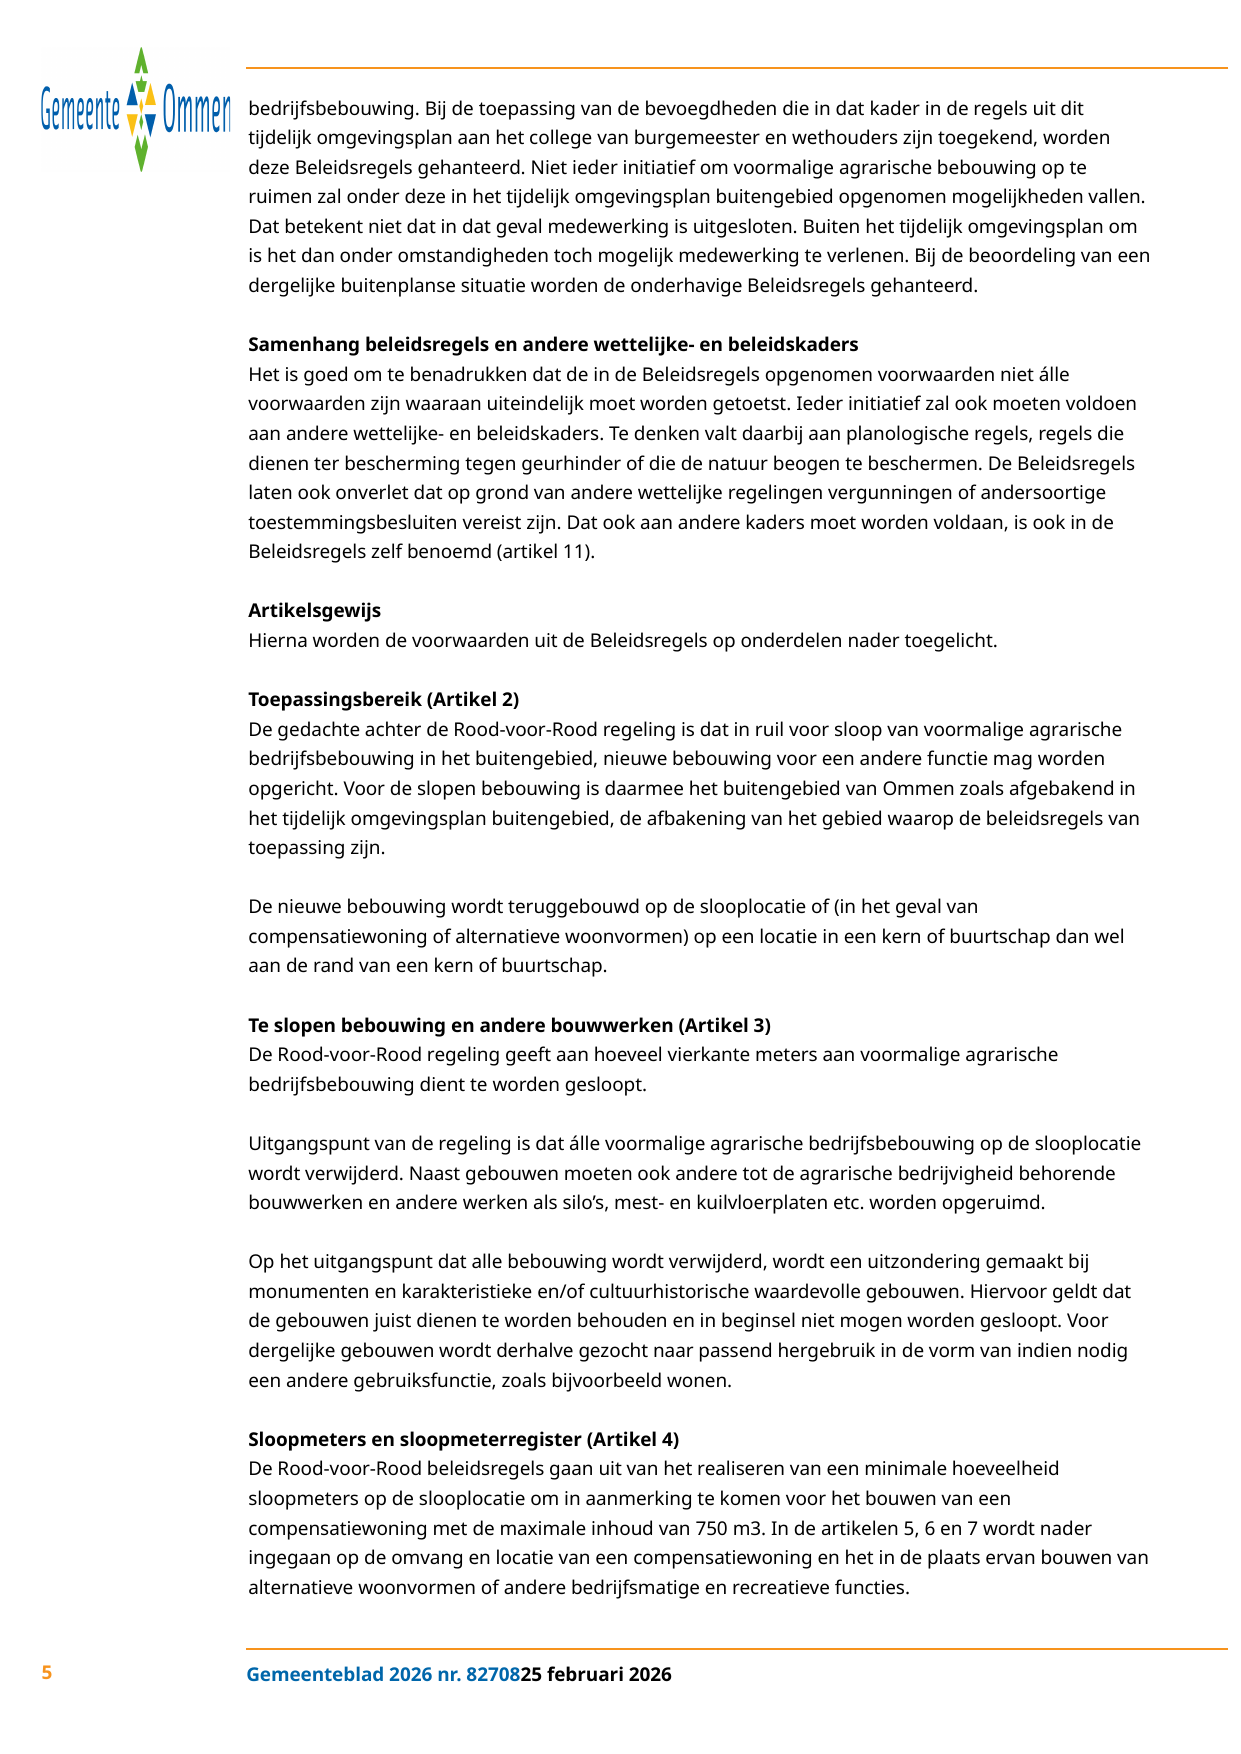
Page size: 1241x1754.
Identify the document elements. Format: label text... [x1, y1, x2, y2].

text Hierna worden de voorwaarden uit de Beleidsregels op onderdelen nader toegelicht. [248, 627, 1152, 653]
text Toepassingsbereik (Artikel 2) [248, 686, 1152, 712]
text Op het uitgangspunt dat alle bebouwing wordt verwijderd, wordt een uitzondering gemaakt bij monumenten en karakteristieke en/of cultuurhistorische waardevolle gebouwen. Hiervoor geldt dat de gebouwen juist dienen te worden behouden en in beginsel niet mogen worden gesloopt. Voor dergelijke gebouwen wordt derhalve gezocht naar passend hergebruik in de vorm van indien nodig een andere gebruiksfunctie, zoals bijvoorbeeld wonen. [248, 1248, 1152, 1393]
text Samenhang beleidsregels en andere wettelijke- en beleidskaders [248, 331, 1152, 357]
text De gedachte achter de Rood-voor-Rood regeling is dat in ruil voor sloop van voormalige agrarische bedrijfsbebouwing in het buitengebied, nieuwe bebouwing voor een andere functie mag worden opgericht. Voor de slopen bebouwing is daarmee het buitengebied van Ommen zoals afgebakend in het tijdelijk omgevingsplan buitengebied, de afbakening van het gebied waarop de beleidsregels van toepassing zijn. [248, 716, 1152, 860]
text Te slopen bebouwing en andere bouwwerken (Artikel 3) [248, 1012, 1152, 1038]
text Uitgangspunt van de regeling is dat álle voormalige agrarische bedrijfsbebouwing op de slooplocatie wordt verwijderd. Naast gebouwen moeten ook andere tot de agrarische bedrijvigheid behorende bouwwerken en andere werken als silo’s, mest- en kuilvloerplaten etc. worden opgeruimd. [248, 1130, 1152, 1215]
text De nieuwe bebouwing wordt teruggebouwd op de slooplocatie of (in het geval van compensatiewoning of alternatieve woonvormen) op een locatie in een kern of buurtschap dan wel aan de rand van een kern of buurtschap. [248, 893, 1152, 978]
text Het is goed om te benadrukken dat de in de Beleidsregels opgenomen voorwaarden niet álle voorwaarden zijn waaraan uiteindelijk moet worden getoetst. Ieder initiatief zal ook moeten voldoen aan andere wettelijke- en beleidskaders. Te denken valt daarbij aan planologische regels, regels die dienen ter bescherming tegen geurhinder of die de natuur beogen te beschermen. De Beleidsregels laten ook onverlet dat op grond van andere wettelijke regelingen vergunningen of andersoortige toestemmingsbesluiten vereist zijn. Dat ook aan andere kaders moet worden voldaan, is ook in de Beleidsregels zelf benoemd (artikel 11). [248, 361, 1152, 564]
text bedrijfsbebouwing. Bij de toepassing van de bevoegdheden die in dat kader in de regels uit dit tijdelijk omgevingsplan aan het college van burgemeester en wethouders zijn toegekend, worden deze Beleidsregels gehanteerd. Niet ieder initiatief om voormalige agrarische bebouwing op te ruimen zal onder deze in het tijdelijk omgevingsplan buitengebied opgenomen mogelijkheden vallen. Dat betekent niet dat in dat geval medewerking is uitgesloten. Buiten het tijdelijk omgevingsplan om is het dan onder omstandigheden toch mogelijk medewerking te verlenen. Bij de beoordeling van een dergelijke buitenplanse situatie worden de onderhavige Beleidsregels gehanteerd. [248, 95, 1152, 298]
text Artikelsgewijs [248, 598, 1152, 623]
picture [41, 47, 231, 172]
text De Rood-voor-Rood beleidsregels gaan uit van het realiseren van een minimale hoeveelheid sloopmeters op de slooplocatie om in aanmerking te komen voor het bouwen van een compensatiewoning met de maximale inhoud van 750 m3. In de artikelen 5, 6 en 7 wordt nader ingegaan op de omvang en locatie van een compensatiewoning en het in de plaats ervan bouwen van alternatieve woonvormen of andere bedrijfsmatige en recreatieve functies. [248, 1456, 1152, 1600]
text De Rood-voor-Rood regeling geeft aan hoeveel vierkante meters aan voormalige agrarische bedrijfsbebouwing dient te worden gesloopt. [248, 1041, 1152, 1097]
text Sloopmeters en sloopmeterregister (Artikel 4) [248, 1426, 1152, 1452]
